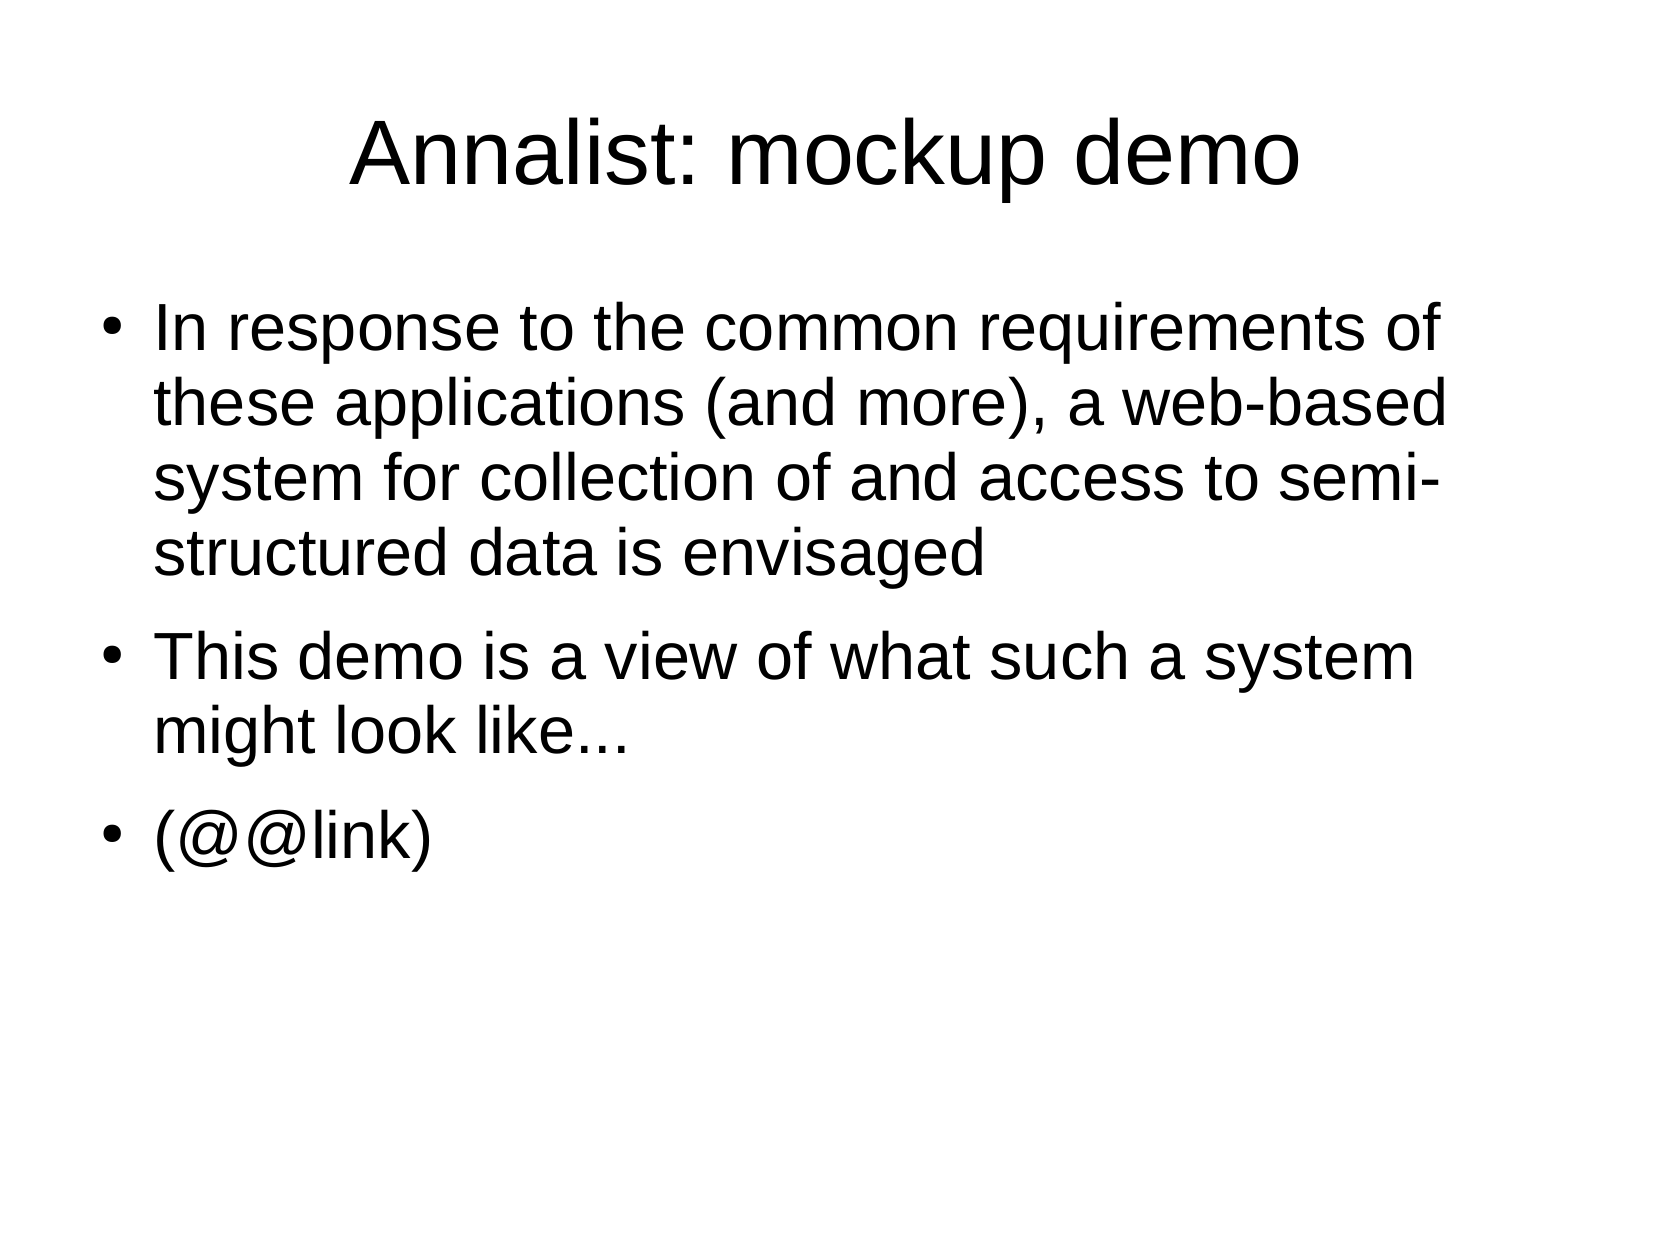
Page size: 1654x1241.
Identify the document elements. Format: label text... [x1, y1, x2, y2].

list In response to the common requirements of these applications (and more), a web-based system for collection of and access to semi-structured data is envisaged This demo is a view of what such a system might look like... (@@link) [82, 290, 1538, 1010]
title Annalist: mockup demo [82, 49, 1571, 257]
